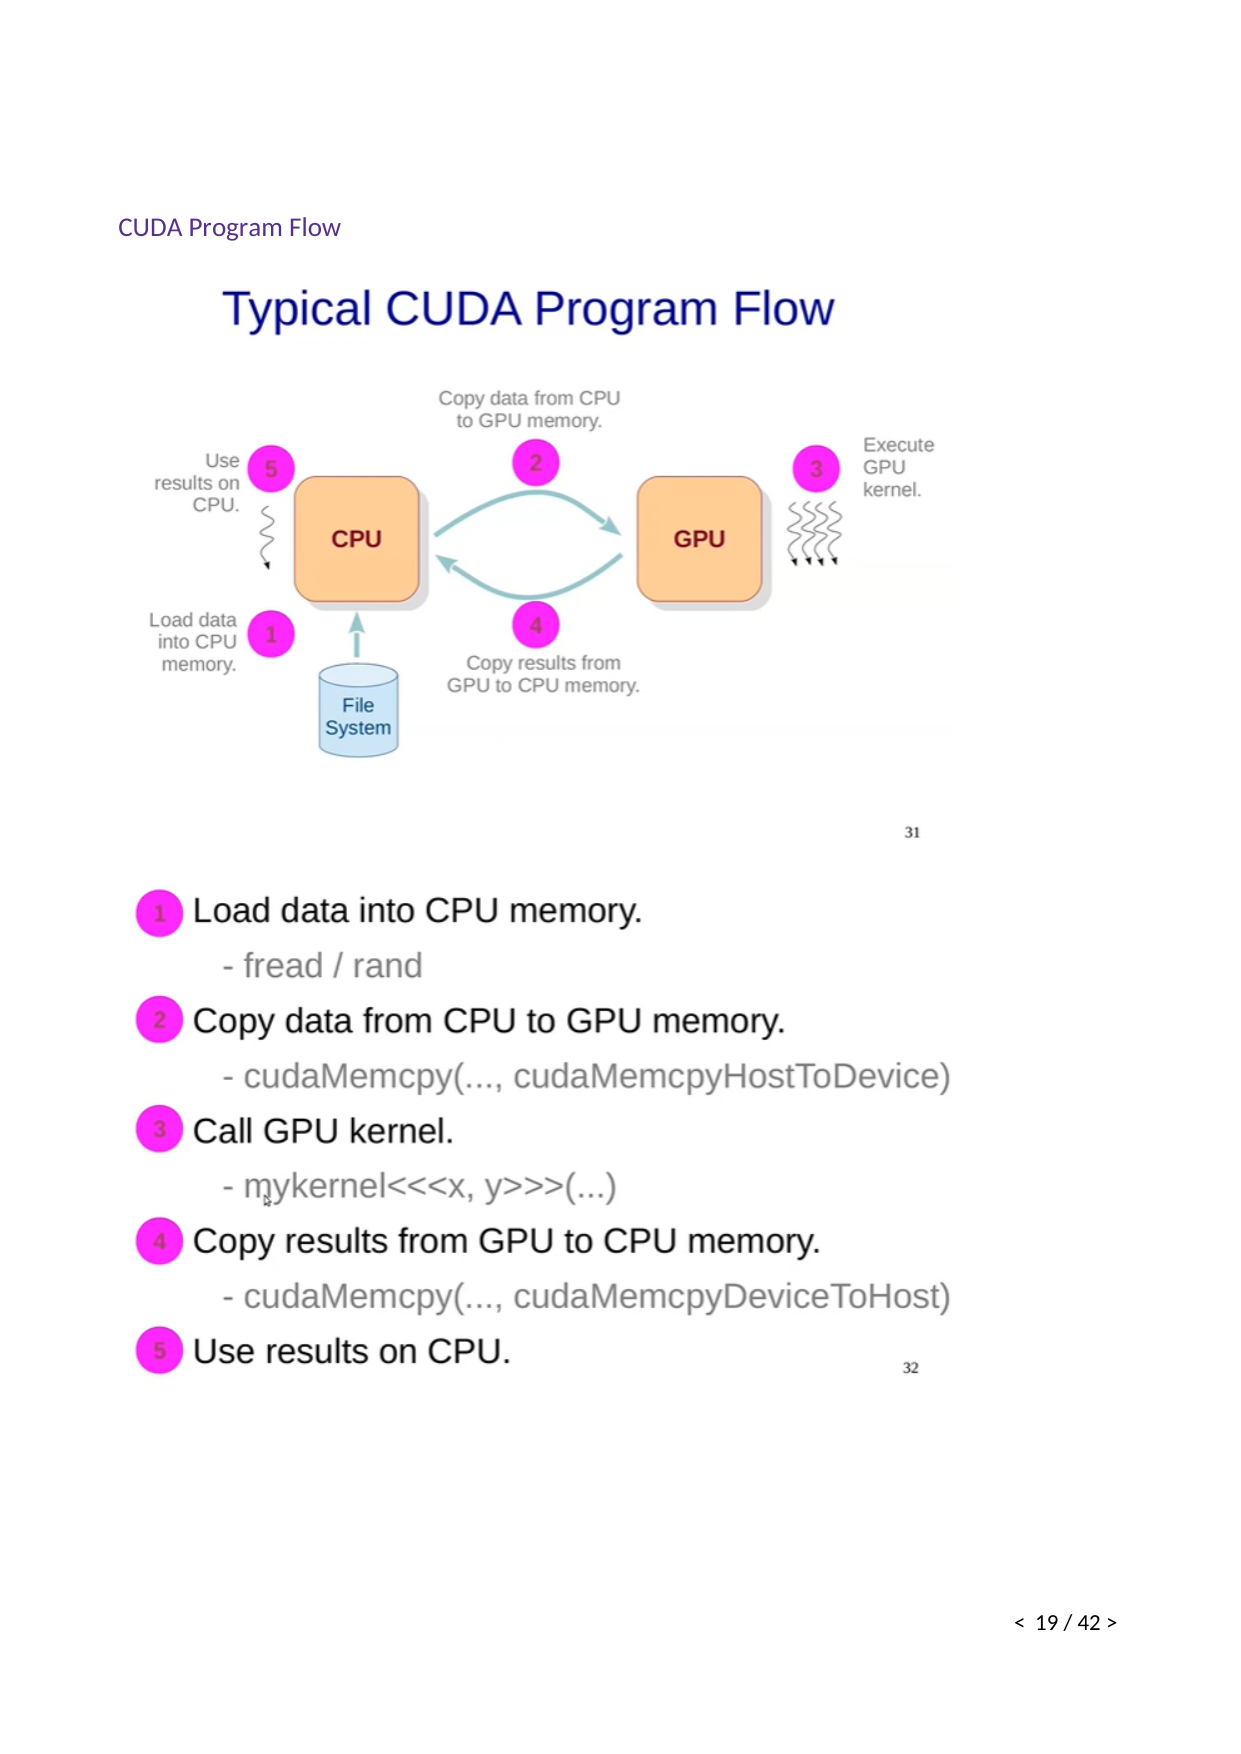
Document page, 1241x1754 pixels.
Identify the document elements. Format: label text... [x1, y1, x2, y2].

subtitle CUDA Program Flow [118, 210, 1122, 243]
picture [118, 257, 952, 864]
picture [118, 882, 959, 1397]
